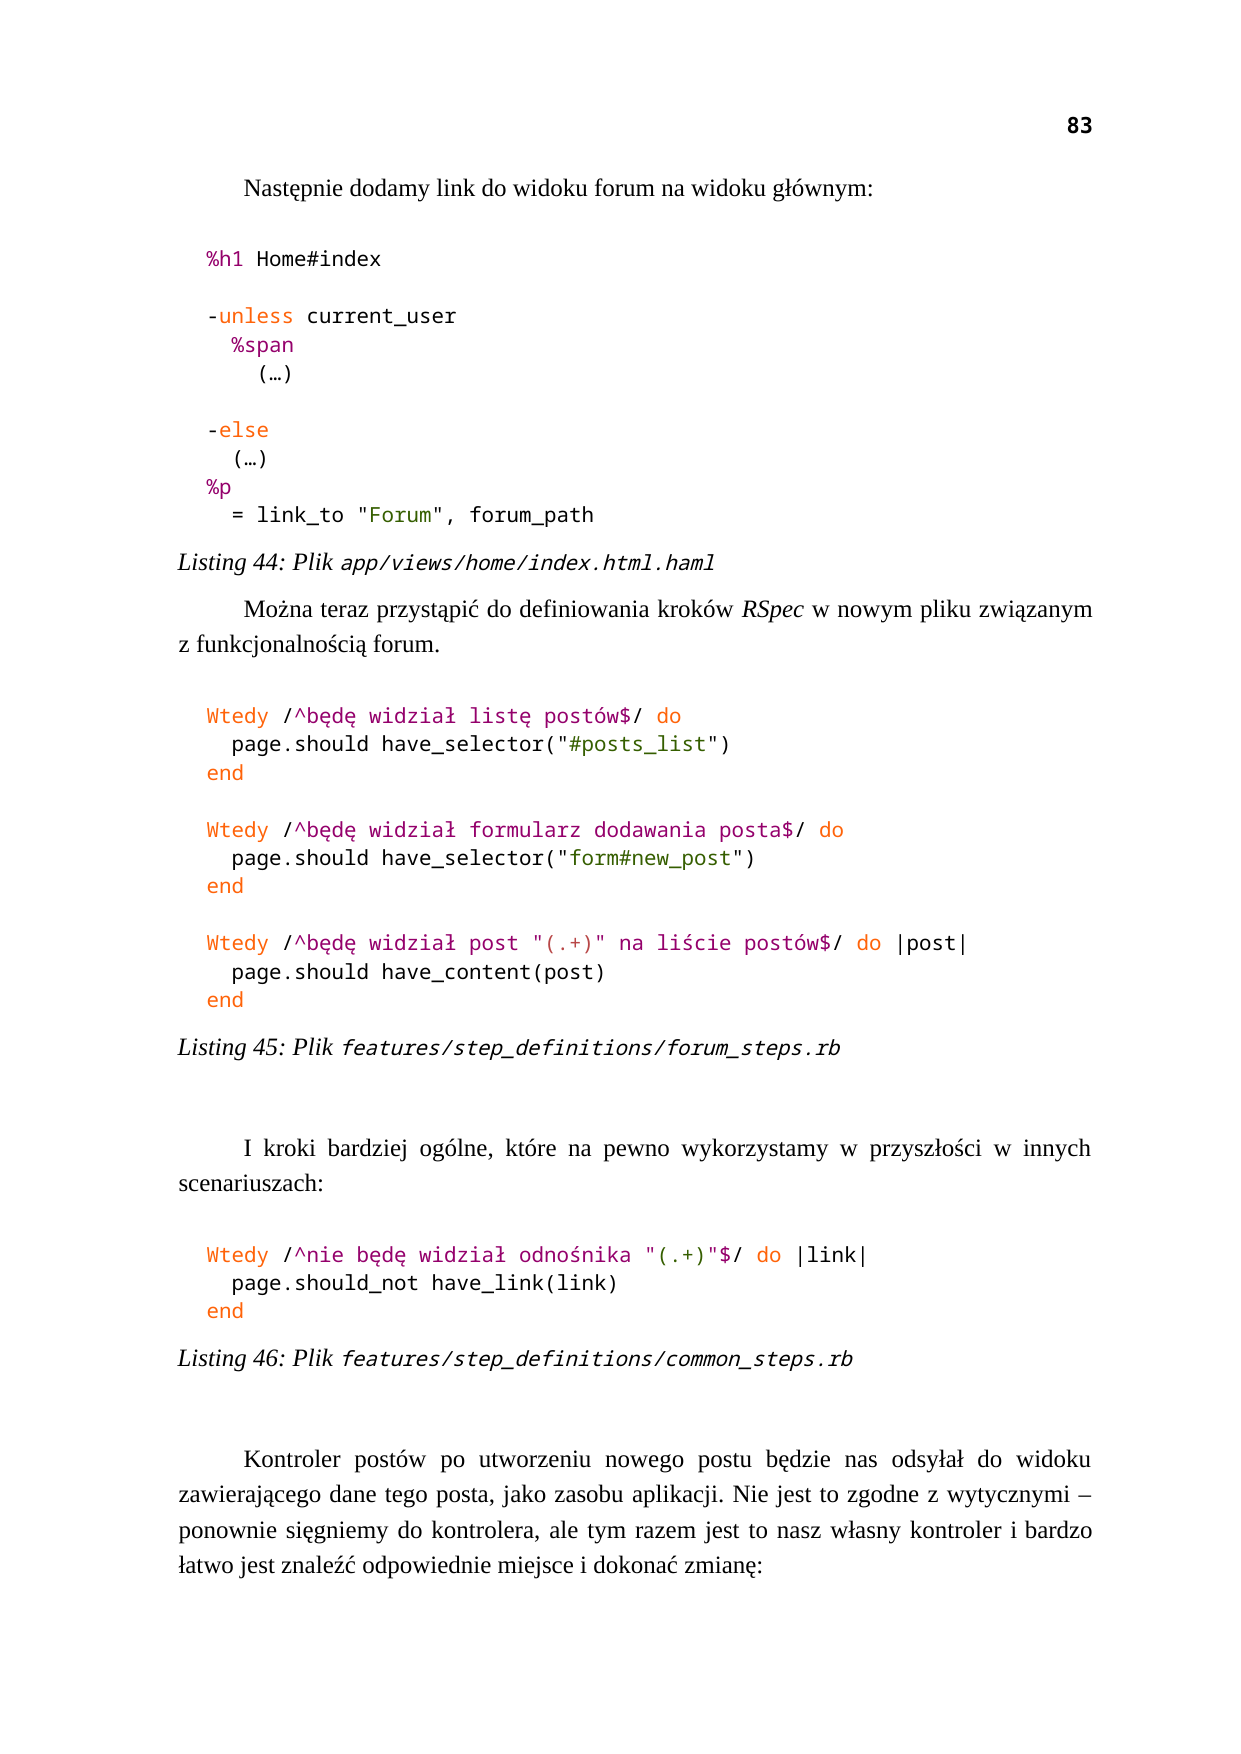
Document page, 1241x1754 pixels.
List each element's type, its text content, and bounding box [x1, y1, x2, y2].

list Listing 46: Plik features/step_definitions/common_steps.rb [177, 1343, 1093, 1373]
table_header Wtedy /^nie będę widział odnośnika "(.+)"$/ do |link| page.should_not have_link(link) end [177, 1234, 1093, 1331]
table_header Wtedy /^będę widział listę postów$/ do page.should have_selector("#posts_list") end Wtedy /^będę widział formularz dodawania posta$/ do page.should have_selector("form#new_post") end Wtedy /^będę widział post "(.+)" na liście postów$/ do |post| page.should have_content(post) end [177, 695, 1093, 1019]
text I kroki bardziej ogólne, które na pewno wykorzystamy w przyszłości w innych scenariuszach: [178, 1128, 1093, 1198]
text Następnie dodamy link do widoku forum na widoku głównym: [178, 168, 1093, 203]
list Listing 44: Plik app/views/home/index.html.haml [177, 547, 1093, 576]
table_header %h1 Home#index -unless current_user %span (…) -else (…) %p = link_to "Forum", forum_path [177, 239, 1093, 534]
list Listing 45: Plik features/step_definitions/forum_steps.rb [177, 1032, 1093, 1061]
text Można teraz przystąpić do definiowania kroków RSpec w nowym pliku związanym z funkcjonalnością forum. [178, 589, 1093, 660]
text Kontroler postów po utworzeniu nowego postu będzie nas odsyłał do widoku zawierającego dane tego posta, jako zasobu aplikacji. Nie jest to zgodne z wytycznymi – ponownie sięgniemy do kontrolera, ale tym razem jest to nasz własny kontroler i bardzo łatwo jest znaleźć odpowiednie miejsce i dokonać zmianę: [178, 1439, 1093, 1581]
